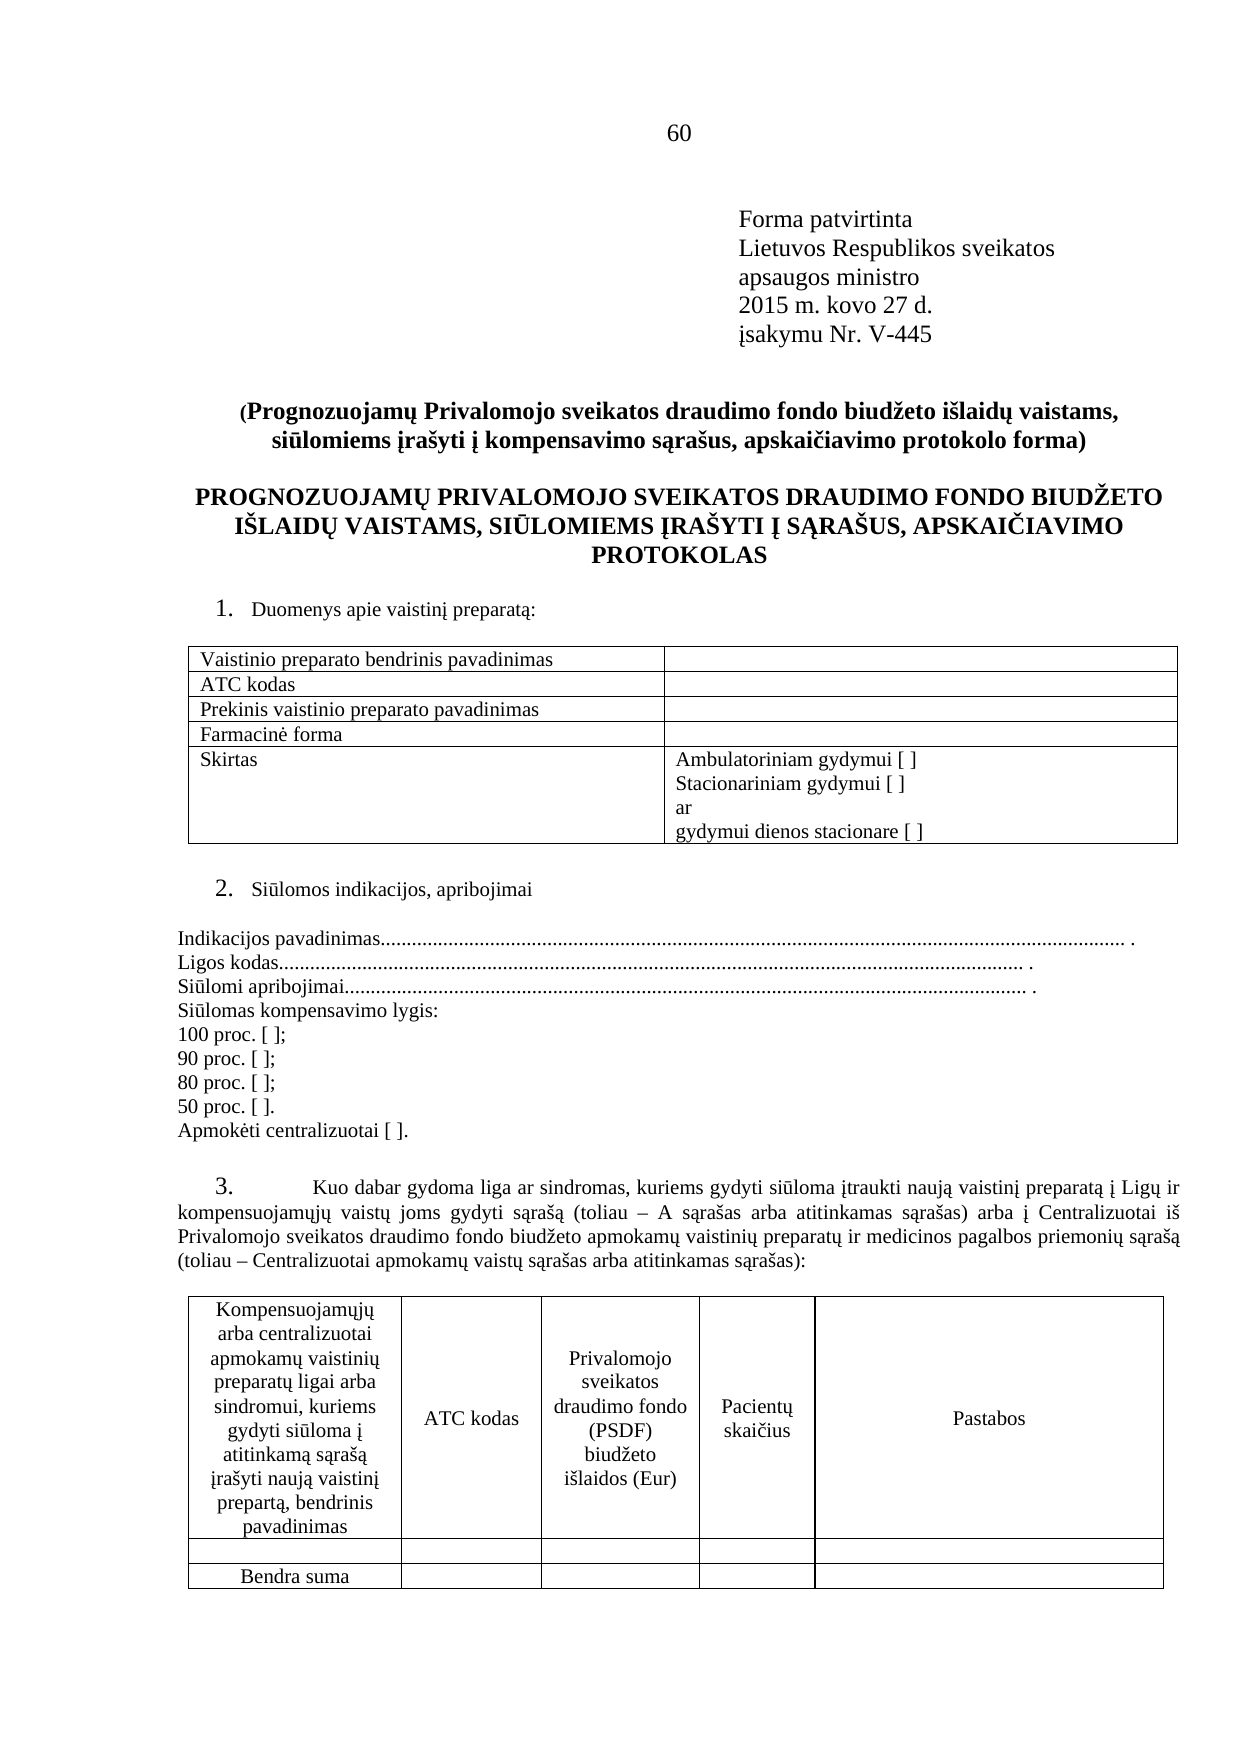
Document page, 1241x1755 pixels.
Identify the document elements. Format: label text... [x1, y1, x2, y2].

text 3. Kuo dabar gydoma liga ar sindromas, kuriems gydyti siūloma įtraukti naują vaistinį preparatą į Ligų ir kompensuojamųjų vaistų joms gydyti sąrašą (toliau – A sąrašas arba atitinkamas sąrašas) arba į Centralizuotai iš Privalomojo sveikatos draudimo fondo biudžeto apmokamų vaistinių preparatų ir medicinos pagalbos priemonių sąrašą (toliau – Centralizuotai apmokamų vaistų sąrašas arba atitinkamas sąrašas): [177, 1171, 1181, 1272]
table_header Vaistinio preparato bendrinis pavadinimas [189, 647, 664, 671]
table_cell [189, 1539, 401, 1563]
table_cell Bendra suma [189, 1564, 401, 1588]
text 2. Siūlomos indikacijos, apribojimai [215, 873, 1181, 902]
table_cell [665, 672, 1177, 696]
text Indikacijos pavadinimas............................................................................................................................................... . [177, 926, 1181, 950]
text 100 proc. [ ]; [177, 1022, 1181, 1046]
table_cell [402, 1539, 541, 1563]
table_cell [816, 1539, 1163, 1563]
text Siūlomi apribojimai................................................................................................................................... . [177, 974, 1181, 998]
table_cell [665, 697, 1177, 721]
text Apmokėti centralizuotai [ ]. [177, 1118, 1181, 1142]
table_cell Farmacinė forma [189, 722, 664, 746]
table_cell [665, 722, 1177, 746]
text PROGNOZUOJAMŲ PRIVALOMOJO SVEIKATOS DRAUDIMO FONDO BIUDŽETO IŠLAIDŲ VAISTAMS, SIŪLOMIEMS ĮRAŠYTI Į SĄRAŠUS, APSKAIČIAVIMO PROTOKOLAS [177, 482, 1181, 569]
text (Prognozuojamų Privalomojo sveikatos draudimo fondo biudžeto išlaidų vaistams, siūlomiems įrašyti į kompensavimo sąrašus, apskaičiavimo protokolo forma) [177, 396, 1181, 454]
table_cell [816, 1564, 1163, 1588]
table_cell ATC kodas [189, 672, 664, 696]
table_header Privalomojo sveikatos draudimo fondo (PSDF) biudžeto išlaidos (Eur) [542, 1297, 699, 1538]
text Ligos kodas............................................................................................................................................... . [177, 950, 1181, 974]
table_header Pacientų skaičius [700, 1297, 814, 1538]
table_header Pastabos [816, 1297, 1163, 1538]
text 90 proc. [ ]; [177, 1046, 1181, 1070]
table_header Kompensuojamųjų arba centralizuotai apmokamų vaistinių preparatų ligai arba sindromui, kuriems gydyti siūloma į atitinkamą sąrašą įrašyti naują vaistinį prepartą, bendrinis pavadinimas [189, 1297, 401, 1538]
text įsakymu Nr. V-445 [177, 319, 1181, 348]
text 80 proc. [ ]; [177, 1070, 1181, 1094]
table_cell [402, 1564, 541, 1588]
table_cell [542, 1564, 699, 1588]
text Siūlomas kompensavimo lygis: [177, 998, 1181, 1022]
text 2015 m. kovo 27 d. [177, 291, 1181, 319]
text apsaugos ministro [177, 262, 1181, 291]
table_cell Prekinis vaistinio preparato pavadinimas [189, 697, 664, 721]
text 50 proc. [ ]. [177, 1094, 1181, 1118]
text 1. Duomenys apie vaistinį preparatą: [215, 593, 1181, 622]
table_cell Ambulatoriniam gydymui [ ] Stacionariniam gydymui [ ] ar gydymui dienos stacionare [ ] [665, 747, 1177, 843]
table_header [665, 647, 1177, 671]
text Lietuvos Respublikos sveikatos [177, 233, 1181, 262]
table_header ATC kodas [402, 1297, 541, 1538]
table_cell Skirtas [189, 747, 664, 843]
text Forma patvirtinta [177, 204, 1181, 233]
table_cell [700, 1539, 814, 1563]
table_cell [542, 1539, 699, 1563]
table_cell [700, 1564, 814, 1588]
